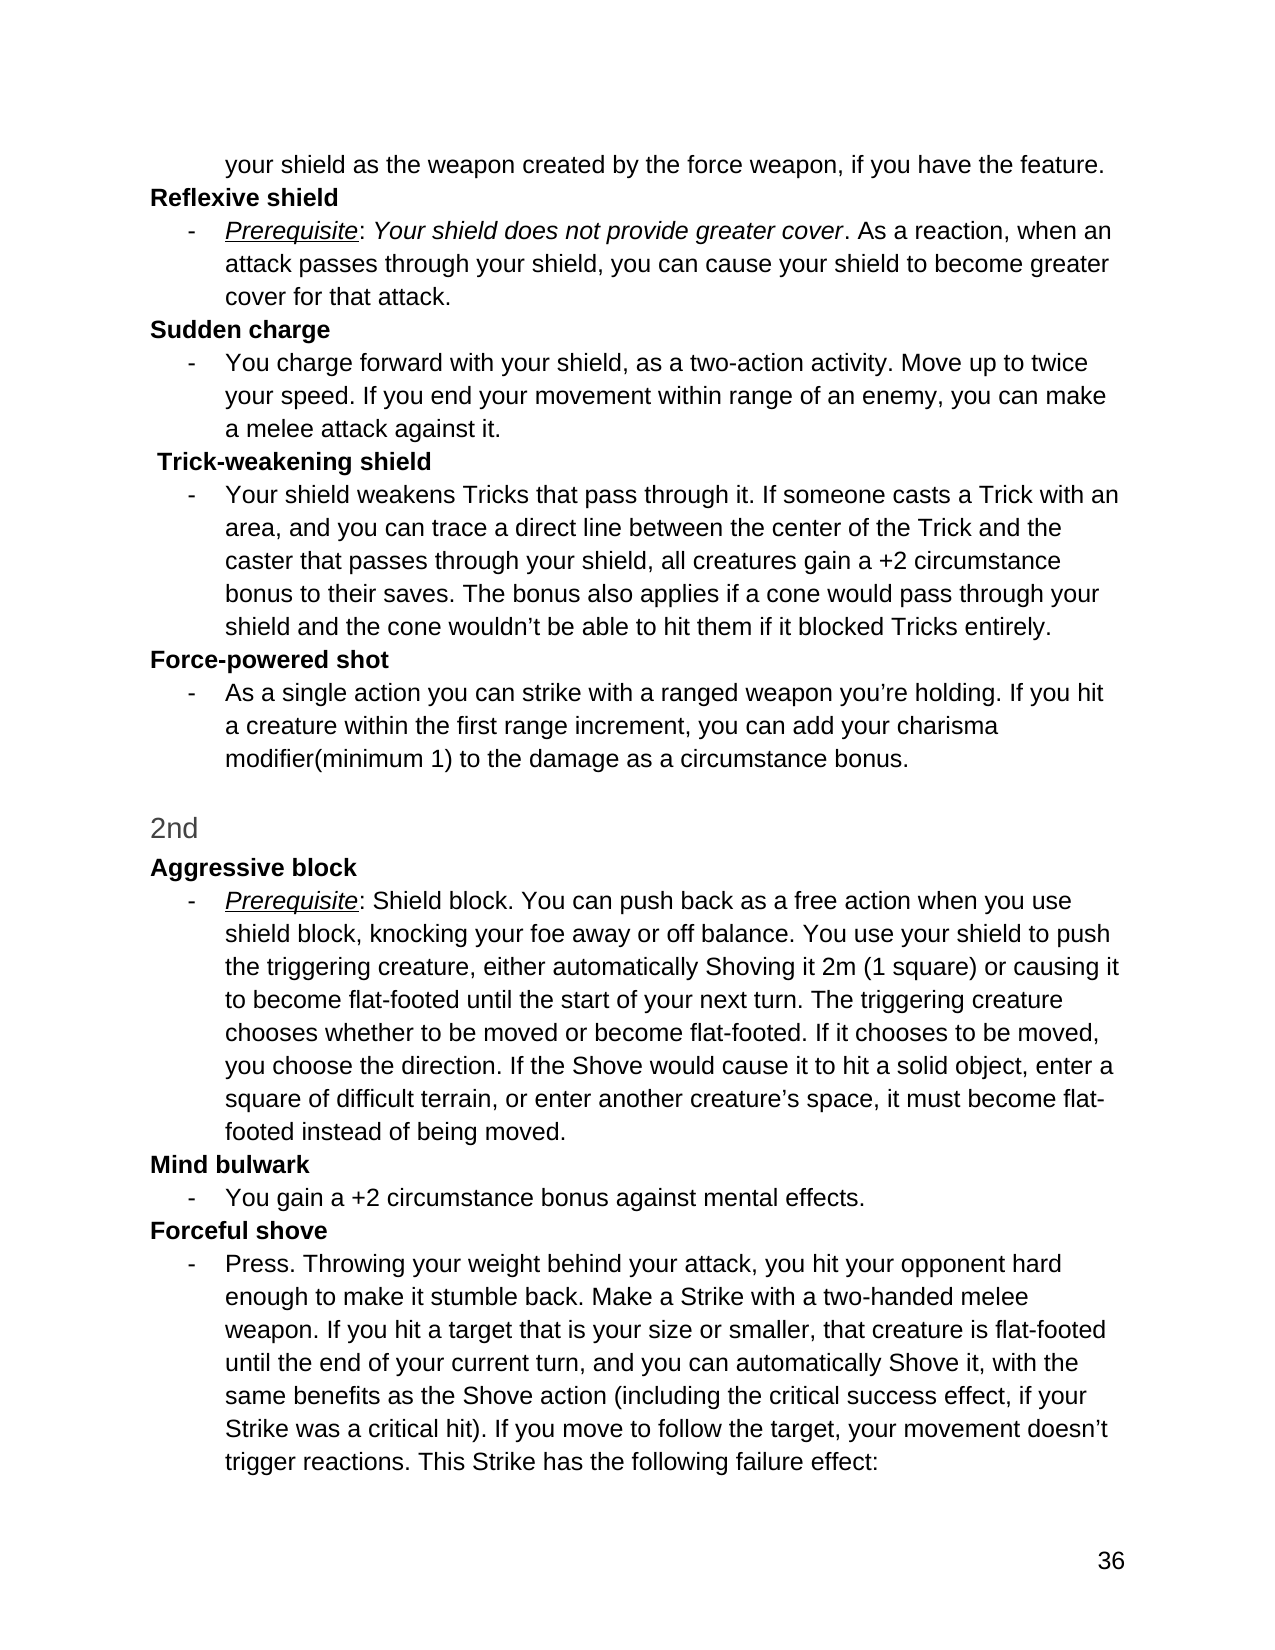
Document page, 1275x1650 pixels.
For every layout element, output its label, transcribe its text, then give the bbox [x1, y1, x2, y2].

list As a single action you can strike with a ranged weapon you’re holding. If you hit a creature within the first range increment, you can add your charisma modifier(minimum 1) to the damage as a circumstance bonus. [187, 678, 1125, 773]
subtitle 2nd [150, 811, 1125, 844]
list your shield as the weapon created by the force weapon, if you have the feature. [187, 150, 1125, 179]
text Mind bulwark [150, 1150, 1125, 1178]
list Your shield weakens Tricks that pass through it. If someone casts a Trick with an area, and you can trace a direct line between the center of the Trick and the caster that passes through your shield, all creatures gain a +2 circumstance bonus to their saves. The bonus also applies if a cone would pass through your shield and the cone wouldn’t be able to hit them if it blocked Tricks entirely. [187, 480, 1125, 641]
text Aggressive block [150, 853, 1125, 881]
list Prerequisite: Shield block. You can push back as a free action when you use shield block, knocking your foe away or off balance. You use your shield to push the triggering creature, either automatically Shoving it 2m (1 square) or causing it to become flat-footed until the start of your next turn. The triggering creature chooses whether to be moved or become flat-footed. If it chooses to be moved, you choose the direction. If the Shove would cause it to hit a solid object, enter a square of difficult terrain, or enter another creature’s space, it must become flat-footed instead of being moved. [187, 886, 1125, 1146]
list You gain a +2 circumstance bonus against mental effects. [187, 1183, 1125, 1212]
list You charge forward with your shield, as a two-action activity. Move up to twice your speed. If you end your movement within range of an enemy, you can make a melee attack against it. [187, 348, 1125, 443]
list Press. Throwing your weight behind your attack, you hit your opponent hard enough to make it stumble back. Make a Strike with a two-handed melee weapon. If you hit a target that is your size or smaller, that creature is flat-footed until the end of your current turn, and you can automatically Shove it, with the same benefits as the Shove action (including the critical success effect, if your Strike was a critical hit). If you move to follow the target, your movement doesn’t trigger reactions. This Strike has the following failure effect: [187, 1249, 1125, 1476]
list Prerequisite: Your shield does not provide greater cover. As a reaction, when an attack passes through your shield, you can cause your shield to become greater cover for that attack. [187, 216, 1125, 311]
text Sudden charge [150, 315, 1125, 344]
text Forceful shove [150, 1216, 1125, 1244]
text Reflexive shield [150, 183, 1125, 212]
text Force-powered shot [150, 645, 1125, 674]
text Trick-weakening shield [150, 447, 1125, 476]
